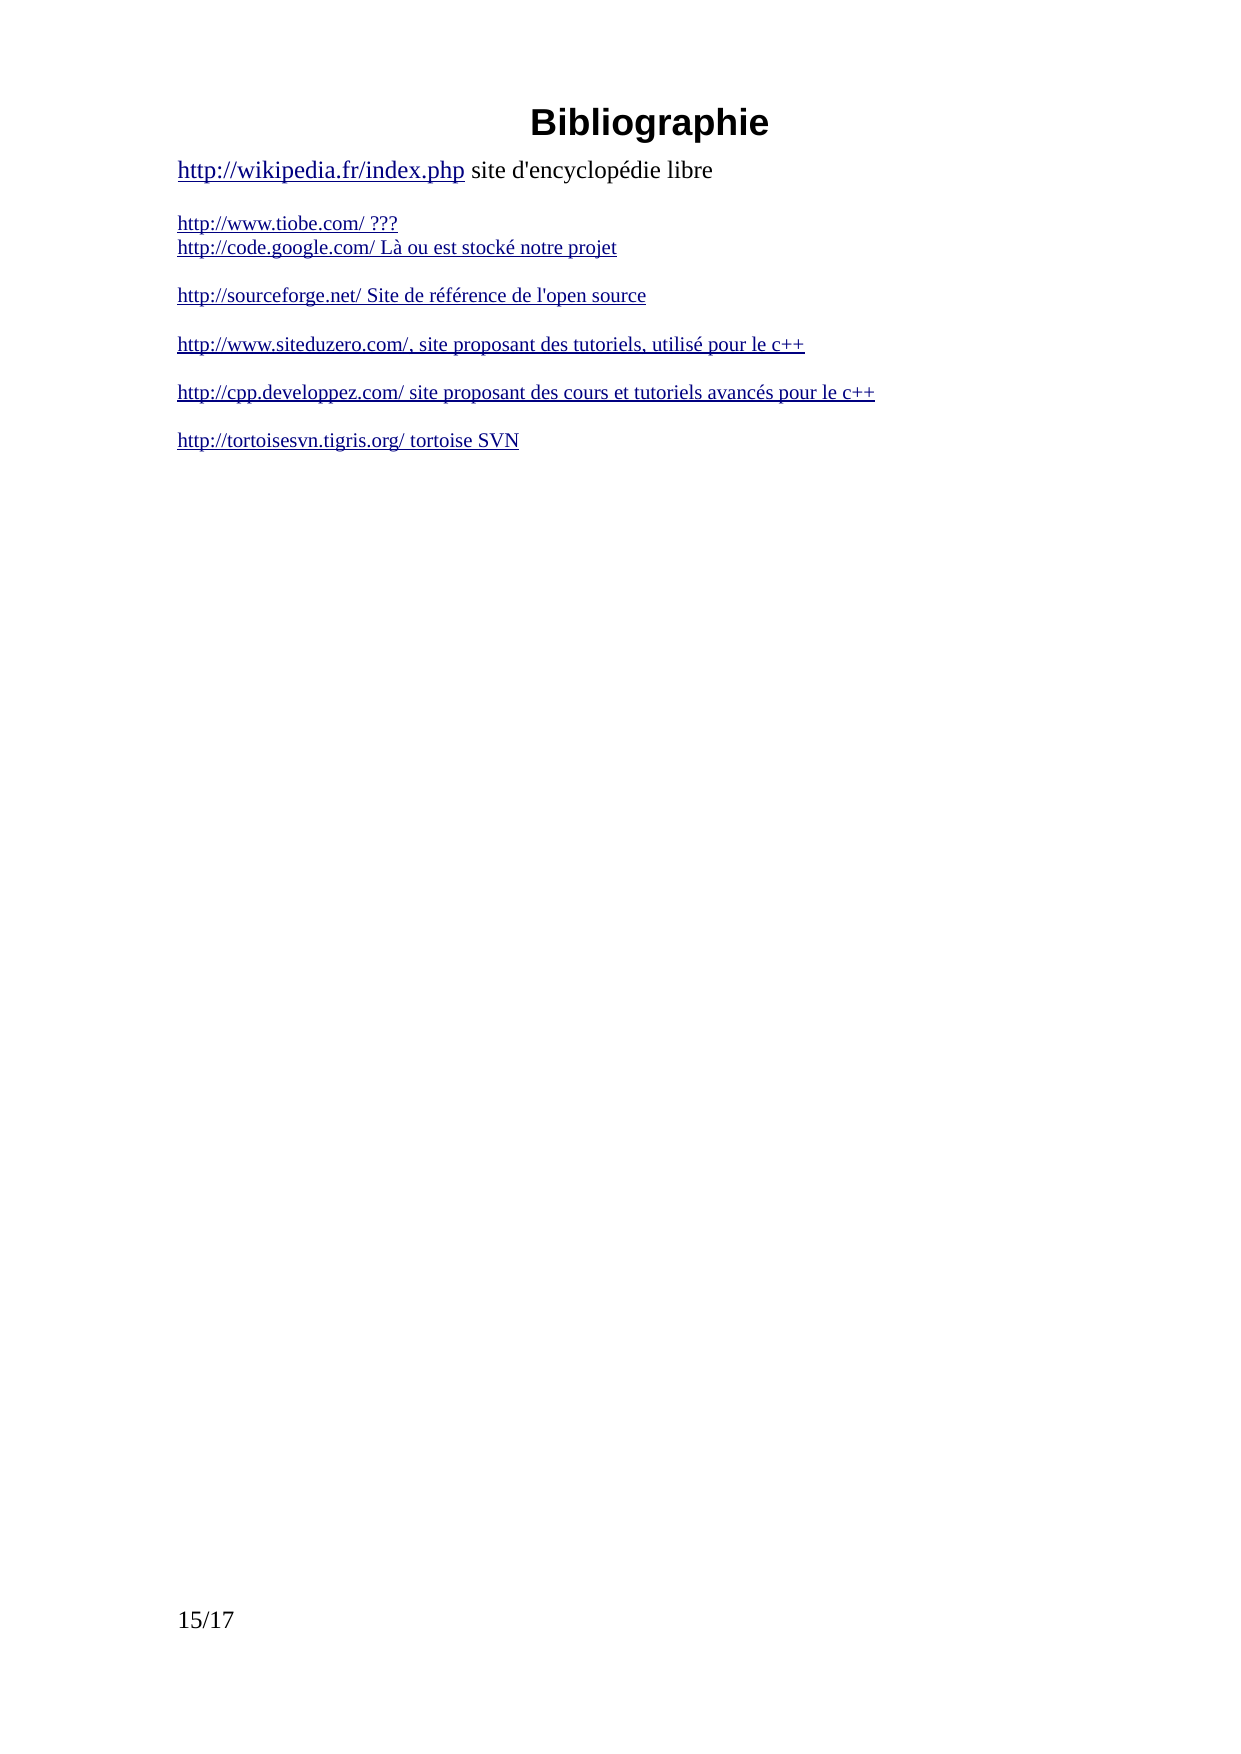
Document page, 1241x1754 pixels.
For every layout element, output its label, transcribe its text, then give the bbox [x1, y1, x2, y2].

text http://www.tiobe.com/ ??? [177, 211, 1122, 235]
text http://cpp.developpez.com/ site proposant des cours et tutoriels avancés pour le c++ [177, 380, 1122, 404]
text http://sourceforge.net/ Site de référence de l'open source [177, 283, 1122, 307]
text http://wikipedia.fr/index.php site d'encyclopédie libre [177, 156, 1122, 184]
text http://www.siteduzero.com/, site proposant des tutoriels, utilisé pour le c++ [177, 332, 1122, 356]
text http://code.google.com/ Là ou est stocké notre projet [177, 235, 1122, 259]
subtitle Bibliographie [177, 100, 1122, 143]
text http://tortoisesvn.tigris.org/ tortoise SVN [177, 428, 1122, 452]
